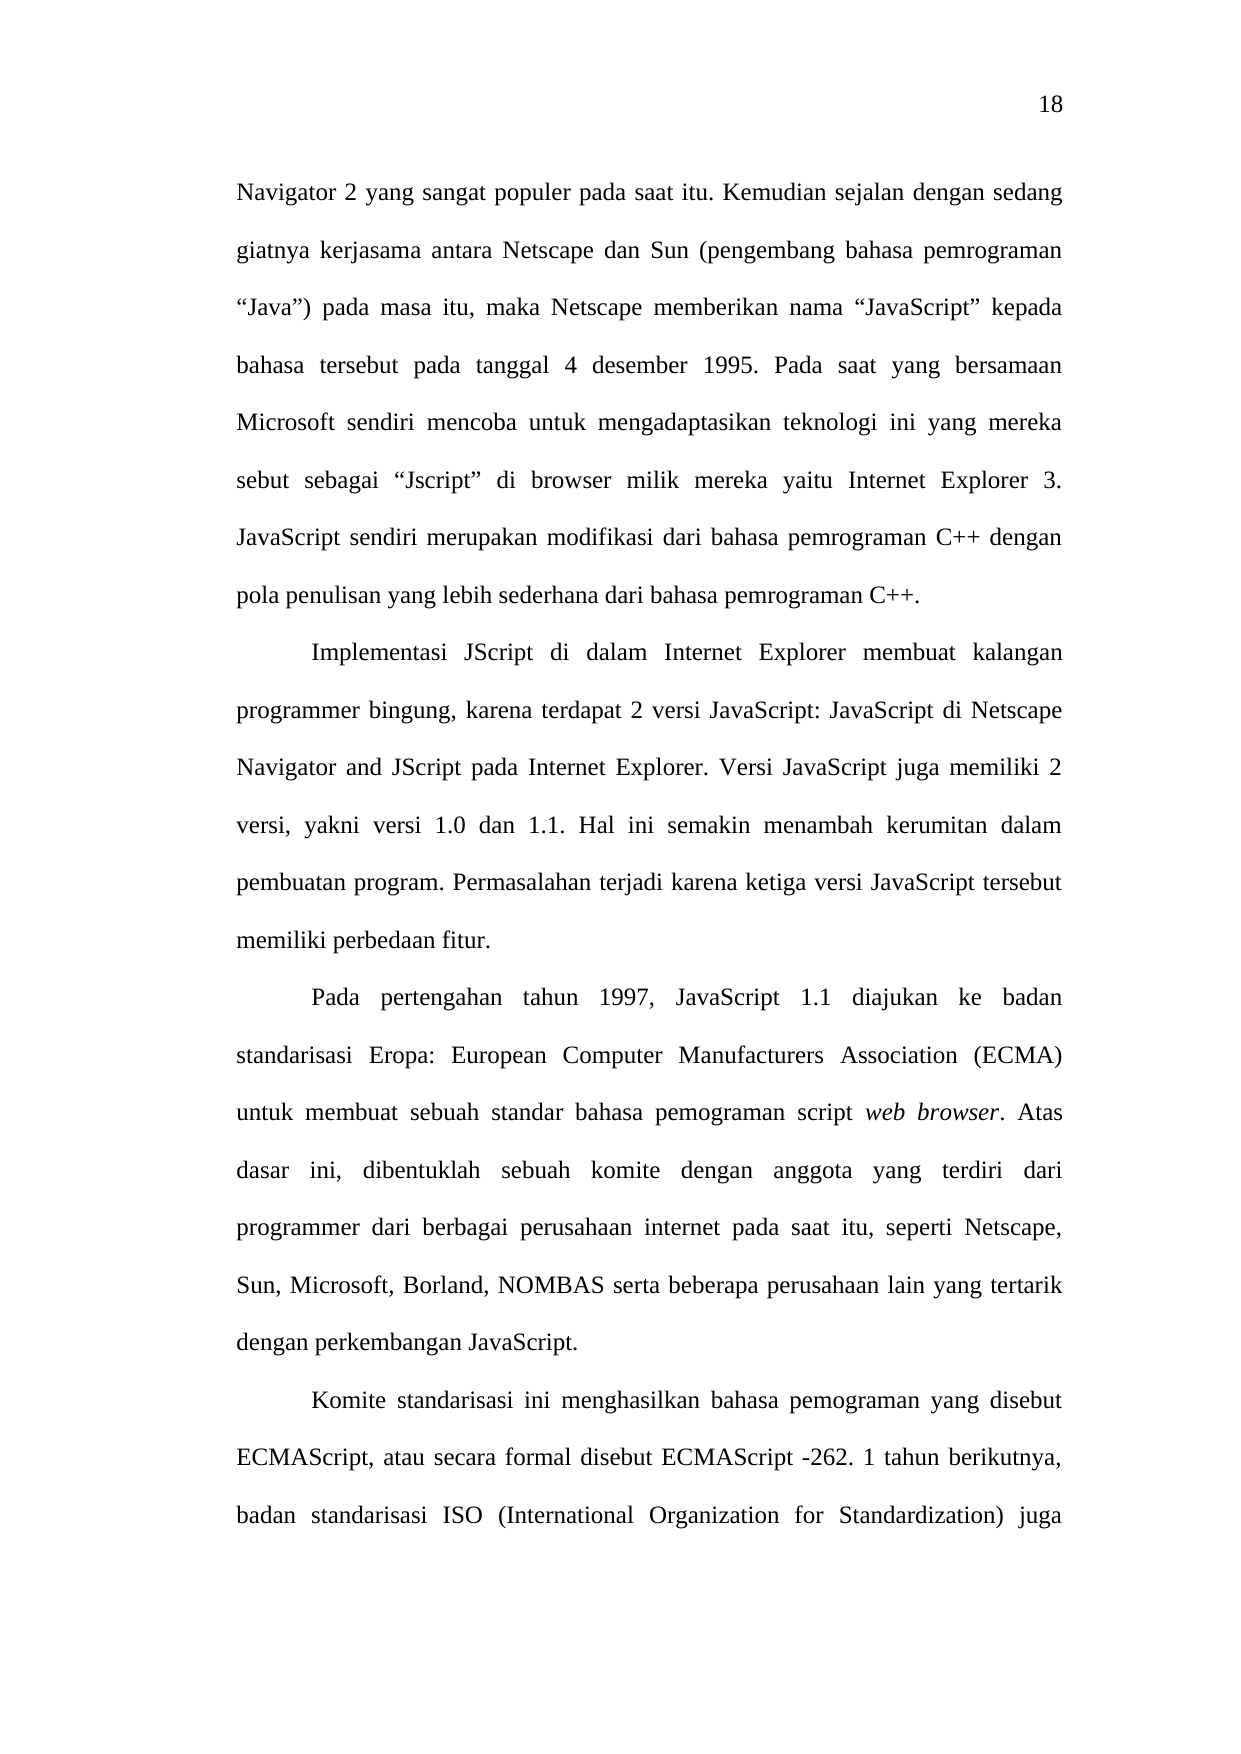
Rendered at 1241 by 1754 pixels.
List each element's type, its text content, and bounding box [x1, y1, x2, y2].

text Implementasi JScript di dalam Internet Explorer membuat kalangan programmer bingung, karena terdapat 2 versi JavaScript: JavaScript di Netscape Navigator and JScript pada Internet Explorer. Versi JavaScript juga memiliki 2 versi, yakni versi 1.0 dan 1.1. Hal ini semakin menambah kerumitan dalam pembuatan program. Permasalahan terjadi karena ketiga versi JavaScript tersebut memiliki perbedaan fitur. [236, 637, 1063, 953]
text Komite standarisasi ini menghasilkan bahasa pemograman yang disebut ECMAScript, atau secara formal disebut ECMAScript -262. 1 tahun berikutnya, badan standarisasi ISO (International Organization for Standardization) juga [236, 1385, 1063, 1528]
text Pada pertengahan tahun 1997, JavaScript 1.1 diajukan ke badan standarisasi Eropa: European Computer Manufacturers Association (ECMA) untuk membuat sebuah standar bahasa pemograman script web browser. Atas dasar ini, dibentuklah sebuah komite dengan anggota yang terdiri dari programmer dari berbagai perusahaan internet pada saat itu, seperti Netscape, Sun, Microsoft, Borland, NOMBAS serta beberapa perusahaan lain yang tertarik dengan perkembangan JavaScript. [236, 982, 1063, 1356]
text Navigator 2 yang sangat populer pada saat itu. Kemudian sejalan dengan sedang giatnya kerjasama antara Netscape dan Sun (pengembang bahasa pemrograman “Java”) pada masa itu, maka Netscape memberikan nama “JavaScript” kepada bahasa tersebut pada tanggal 4 desember 1995. Pada saat yang bersamaan Microsoft sendiri mencoba untuk mengadaptasikan teknologi ini yang mereka sebut sebagai “Jscript” di browser milik mereka yaitu Internet Explorer 3. JavaScript sendiri merupakan modifikasi dari bahasa pemrograman C++ dengan pola penulisan yang lebih sederhana dari bahasa pemrograman C++. [236, 177, 1063, 608]
